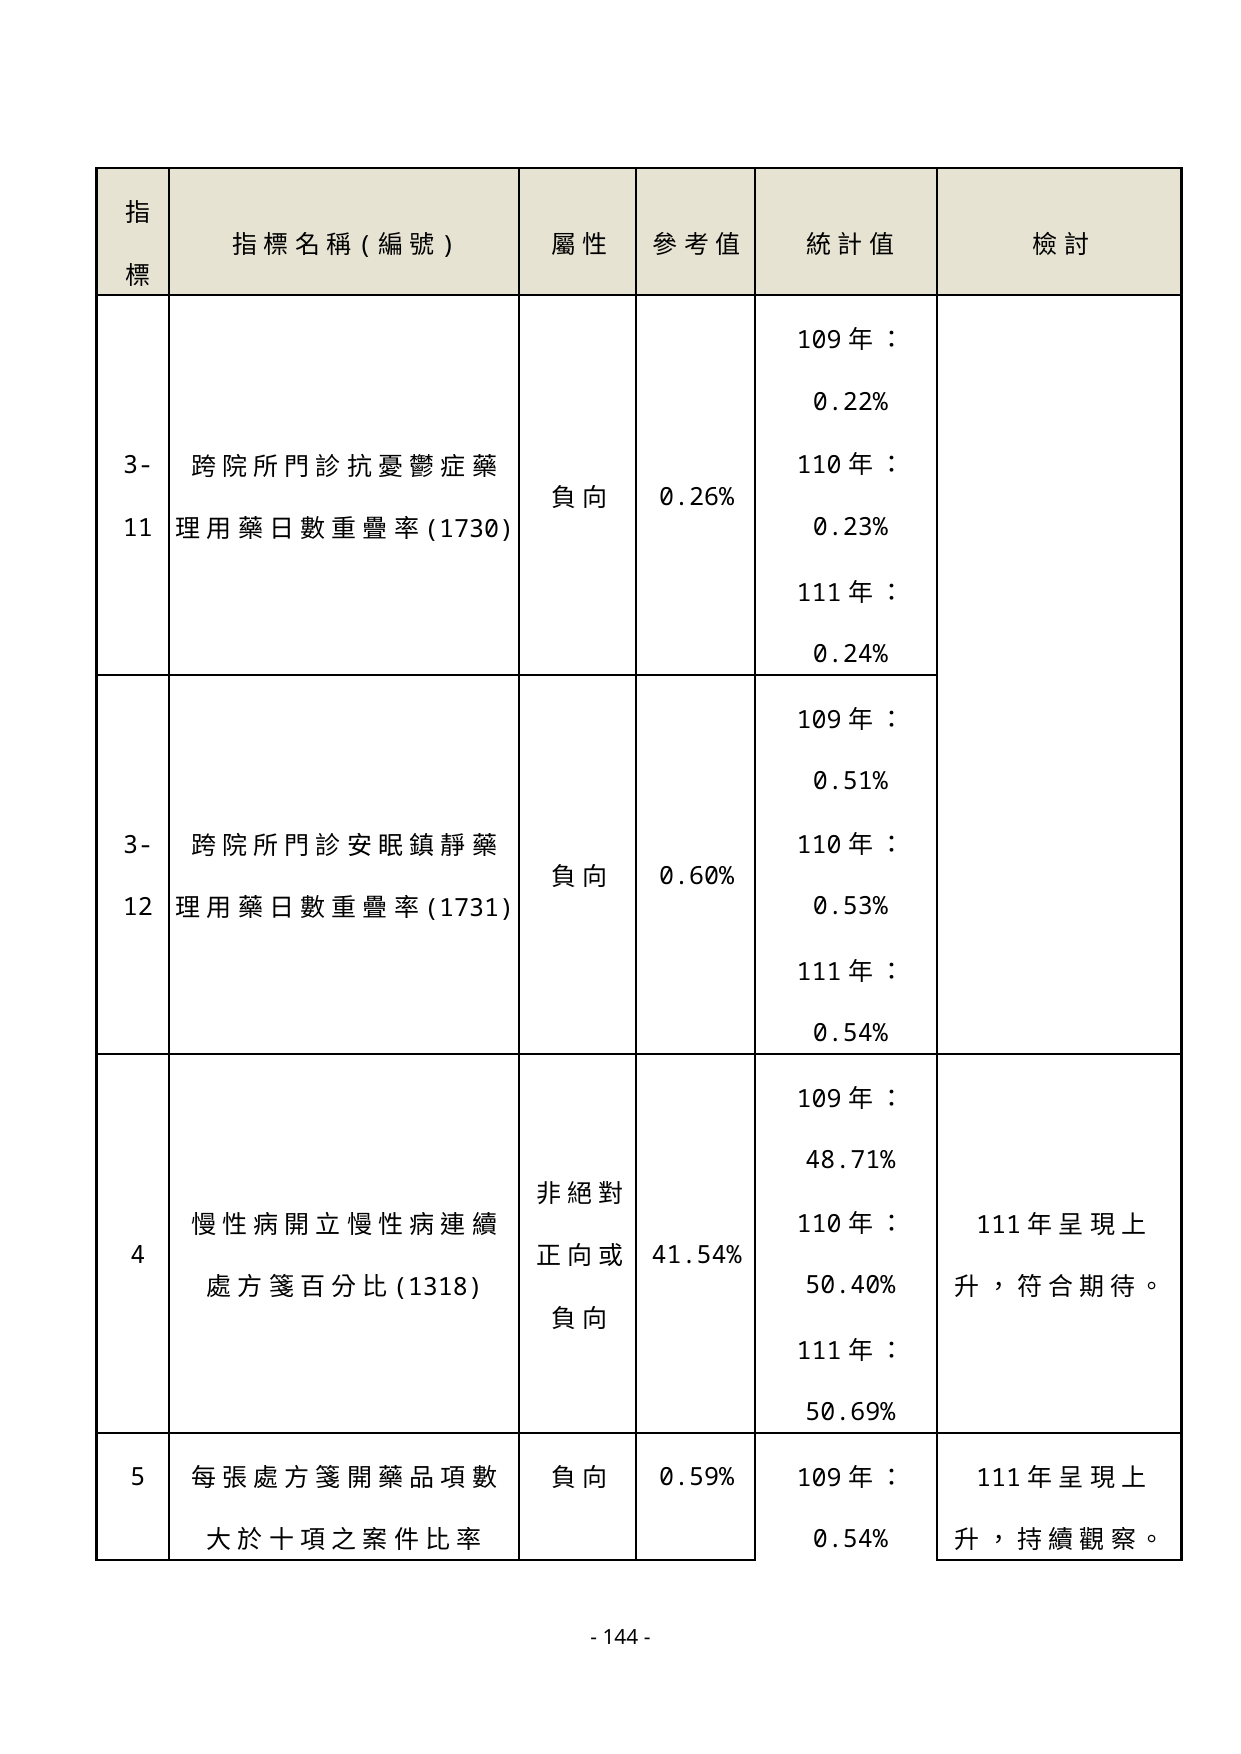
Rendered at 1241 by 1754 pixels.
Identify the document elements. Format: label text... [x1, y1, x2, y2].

table_cell 跨院所門診安眠鎮靜藥理用藥日數重疊率(1731) [170, 676, 518, 1053]
table_cell 負向 [520, 1434, 635, 1559]
table_cell 109年：0.22% 110年：0.23% [756, 296, 936, 546]
table_header 檢討 [938, 169, 1180, 294]
table_header 參考值 [637, 169, 754, 294]
table_cell 5 [98, 1434, 168, 1559]
table_cell 111年呈現上升，持續觀察。 [938, 1434, 1180, 1559]
table_cell 111年：0.24% [756, 546, 936, 673]
table_cell 0.60% [637, 676, 754, 1053]
table_cell 111年呈現上升，符合期待。 [938, 1055, 1180, 1432]
table_cell 0.26% [637, 296, 754, 673]
table_header 指標名稱(編號) [170, 169, 518, 294]
table_cell [938, 296, 1180, 1053]
table_cell 109年：48.71% 110年：50.40% [756, 1055, 936, 1305]
table_cell 非絕對正向或負向 [520, 1055, 635, 1432]
table_header 統計值 [756, 169, 936, 294]
table_cell 41.54% [637, 1055, 754, 1432]
table_header 指標 [98, 169, 168, 294]
table_cell 每張處方箋開藥品項數大於十項之案件比率 [170, 1434, 518, 1559]
table_cell 慢性病開立慢性病連續處方箋百分比(1318) [170, 1055, 518, 1432]
table_cell 3-11 [98, 296, 168, 673]
table_cell 111年：50.69% [756, 1305, 936, 1432]
table_cell 負向 [520, 296, 635, 673]
table_cell 跨院所門診抗憂鬱症藥理用藥日數重疊率(1730) [170, 296, 518, 673]
table_cell 負向 [520, 676, 635, 1053]
table_cell 109年：0.54% [756, 1434, 936, 1559]
table_cell 109年：0.51% 110年：0.53% [756, 676, 936, 926]
table_cell 4 [98, 1055, 168, 1432]
table_cell 3-12 [98, 676, 168, 1053]
table_cell 111年：0.54% [756, 926, 936, 1053]
table_cell 0.59% [637, 1434, 754, 1559]
table_header 屬性 [520, 169, 635, 294]
